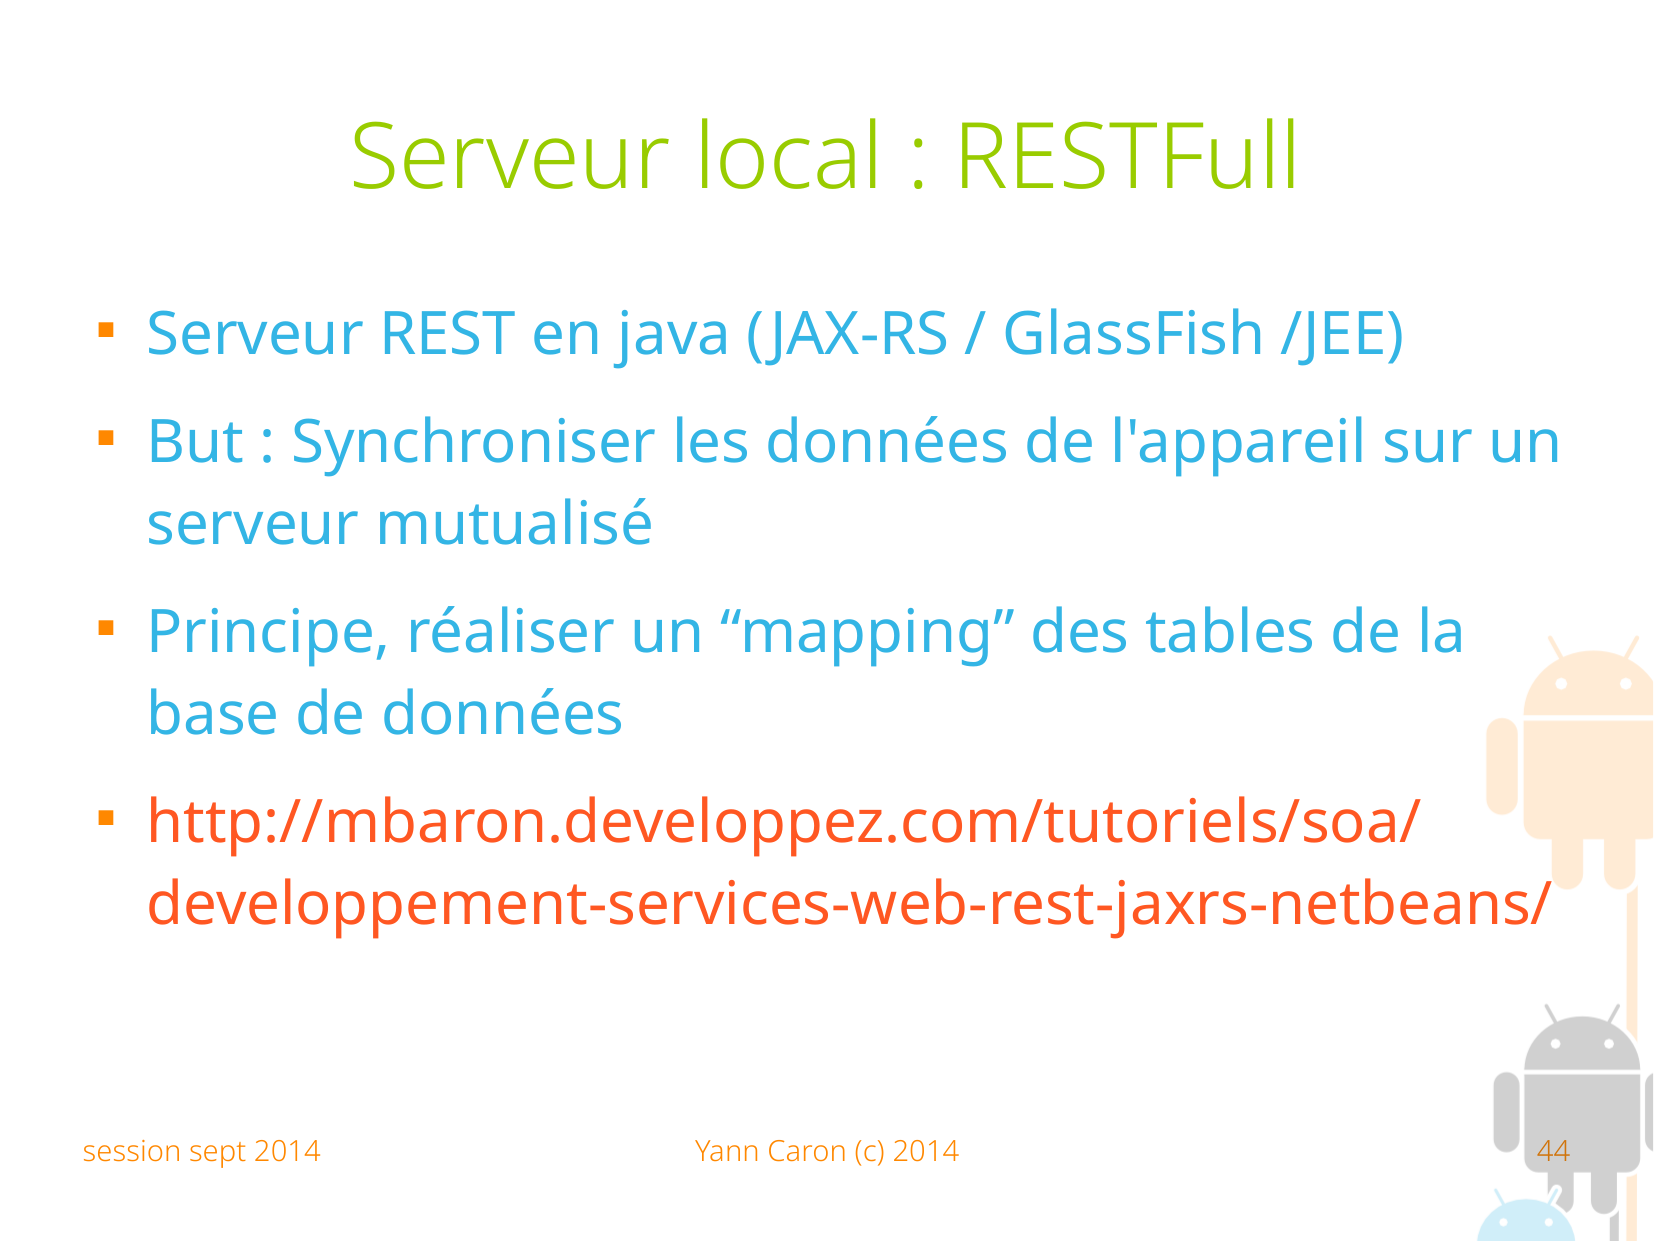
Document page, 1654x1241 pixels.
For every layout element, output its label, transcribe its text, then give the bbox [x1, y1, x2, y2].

list Serveur REST en java (JAX-RS / GlassFish /JEE) But : Synchroniser les données de l'appareil sur un serveur mutualisé Principe, réaliser un “mapping” des tables de la base de données http://mbaron.developpez.com/tutoriels/soa/developpement-services-web-rest-jaxrs-netbeans/ [82, 290, 1571, 1010]
picture [240, 423, 1654, 1241]
title Serveur local : RESTFull [82, 49, 1571, 257]
